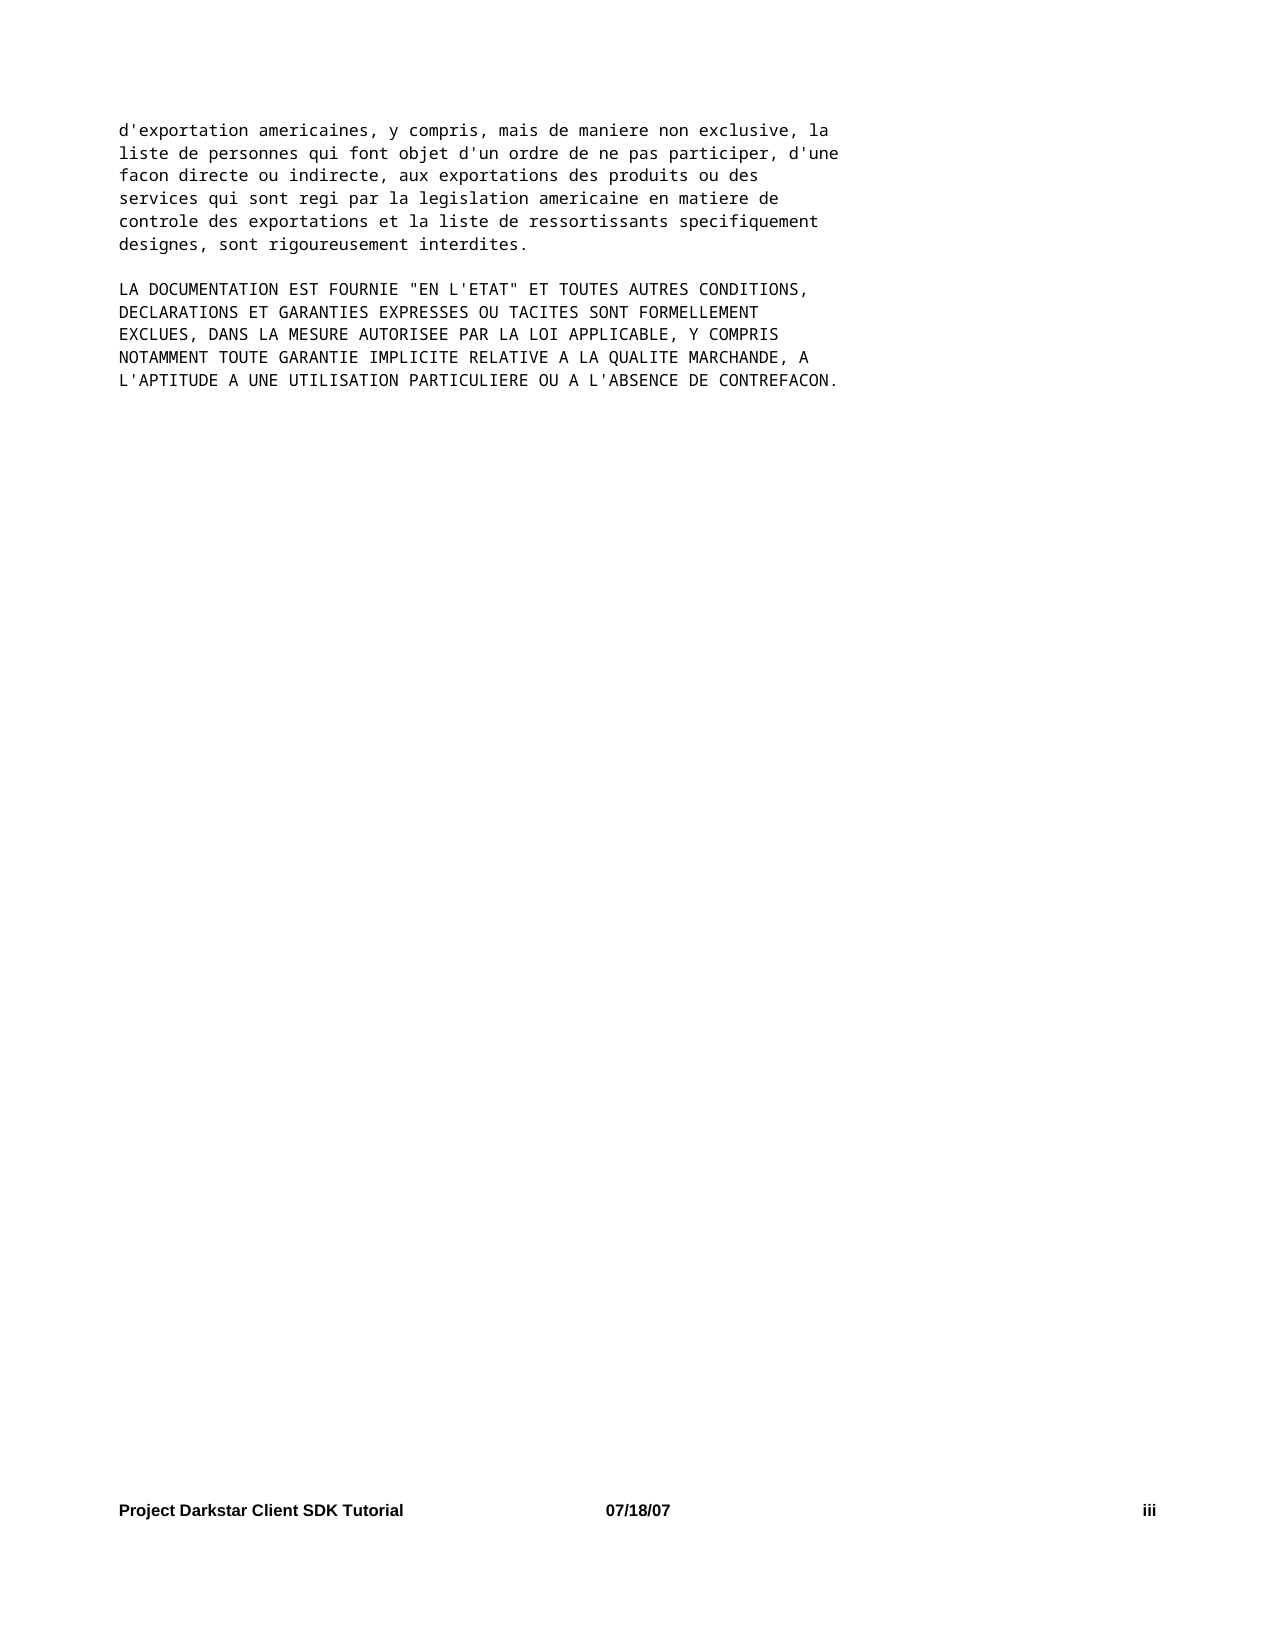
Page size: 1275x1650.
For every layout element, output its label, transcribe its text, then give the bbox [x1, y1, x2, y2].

text designes, sont rigoureusement interdites. [118, 232, 1156, 255]
text liste de personnes qui font objet d'un ordre de ne pas participer, d'une [118, 141, 1156, 164]
text d'exportation americaines, y compris, mais de maniere non exclusive, la [118, 118, 1156, 141]
text NOTAMMENT TOUTE GARANTIE IMPLICITE RELATIVE A LA QUALITE MARCHANDE, A [118, 346, 1156, 368]
text EXCLUES, DANS LA MESURE AUTORISEE PAR LA LOI APPLICABLE, Y COMPRIS [118, 323, 1156, 346]
text LA DOCUMENTATION EST FOURNIE "EN L'ETAT" ET TOUTES AUTRES CONDITIONS, [118, 277, 1156, 300]
text services qui sont regi par la legislation americaine en matiere de [118, 187, 1156, 209]
text facon directe ou indirecte, aux exportations des produits ou des [118, 164, 1156, 187]
text DECLARATIONS ET GARANTIES EXPRESSES OU TACITES SONT FORMELLEMENT [118, 300, 1156, 323]
text L'APTITUDE A UNE UTILISATION PARTICULIERE OU A L'ABSENCE DE CONTREFACON. [118, 368, 1156, 391]
text controle des exportations et la liste de ressortissants specifiquement [118, 209, 1156, 232]
